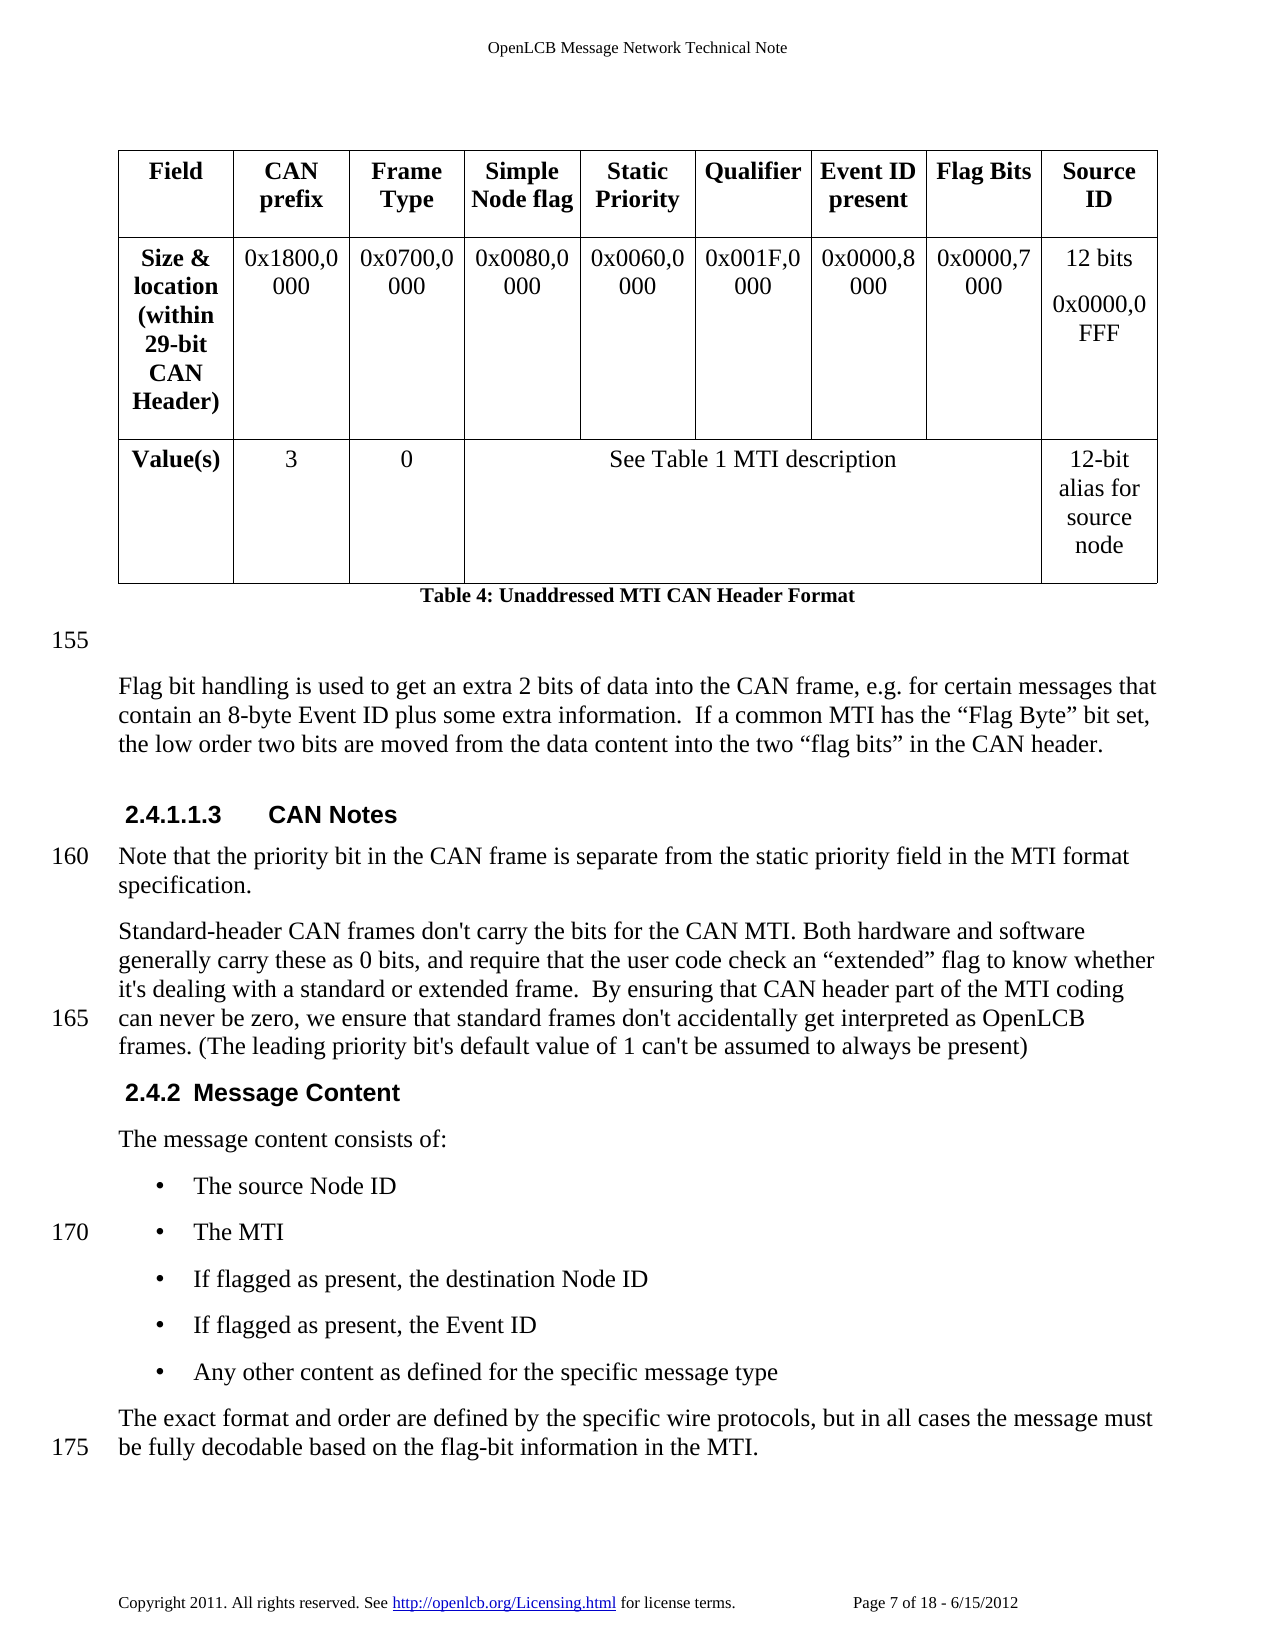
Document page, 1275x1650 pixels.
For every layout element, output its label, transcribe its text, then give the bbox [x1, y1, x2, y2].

list The MTI [156, 1217, 1157, 1246]
table_cell Value(s) [119, 440, 233, 583]
table_header Event ID present [812, 151, 926, 237]
table_cell Size & location (within 29-bit CAN Header) [119, 238, 233, 438]
table_cell 0 [350, 440, 464, 583]
table_cell 0x0000,8000 [812, 238, 926, 438]
list Any other content as defined for the specific message type [156, 1357, 1157, 1385]
text Note that the priority bit in the CAN frame is separate from the static priority field in the MTI format specification. [118, 841, 1157, 899]
text The message content consists of: [118, 1124, 1157, 1153]
table_cell See Table 1 MTI description [465, 440, 1041, 583]
text Standard-header CAN frames don't carry the bits for the CAN MTI. Both hardware and software generally carry these as 0 bits, and require that the user code check an “extended” flag to know whether it's dealing with a standard or extended frame. By ensuring that CAN header part of the MTI coding can never be zero, we ensure that standard frames don't accidentally get interpreted as OpenLCB frames. (The leading priority bit's default value of 1 can't be assumed to always be present) [118, 916, 1157, 1060]
table_header Field [119, 151, 233, 237]
list If flagged as present, the destination Node ID [156, 1264, 1157, 1292]
text Flag bit handling is used to get an extra 2 bits of data into the CAN frame, e.g. for certain messages that contain an 8-byte Event ID plus some extra information. If a common MTI has the “Flag Byte” bit set, the low order two bits are moved from the data content into the two “flag bits” in the CAN header. [118, 671, 1157, 757]
list The source Node ID [156, 1171, 1157, 1199]
text Table 4: Unaddressed MTI CAN Header Format [118, 584, 1157, 607]
table_header Source ID [1042, 151, 1157, 237]
subtitle Message Content [118, 1078, 1157, 1107]
subtitle CAN Notes [118, 800, 1157, 829]
table_cell 0x0080,0000 [465, 238, 580, 438]
table_cell 12 bits 0x0000,0FFF [1042, 238, 1157, 438]
table_cell 0x001F,0000 [696, 238, 811, 438]
table_header Flag Bits [927, 151, 1041, 237]
table_cell 0x1800,0000 [234, 238, 349, 438]
table_header CAN prefix [234, 151, 349, 237]
table_header Qualifier [696, 151, 811, 237]
text The exact format and order are defined by the specific wire protocols, but in all cases the message must be fully decodable based on the flag-bit information in the MTI. [118, 1403, 1157, 1461]
table_cell 0x0000,7000 [927, 238, 1041, 438]
table_cell 3 [234, 440, 349, 583]
list If flagged as present, the Event ID [156, 1310, 1157, 1339]
table_cell 12-bit alias for source node [1042, 440, 1157, 583]
table_header Simple Node flag [465, 151, 580, 237]
table_cell 0x0700,0000 [350, 238, 464, 438]
table_header Static Priority [581, 151, 695, 237]
table_header Frame Type [350, 151, 464, 237]
table_cell 0x0060,0000 [581, 238, 695, 438]
